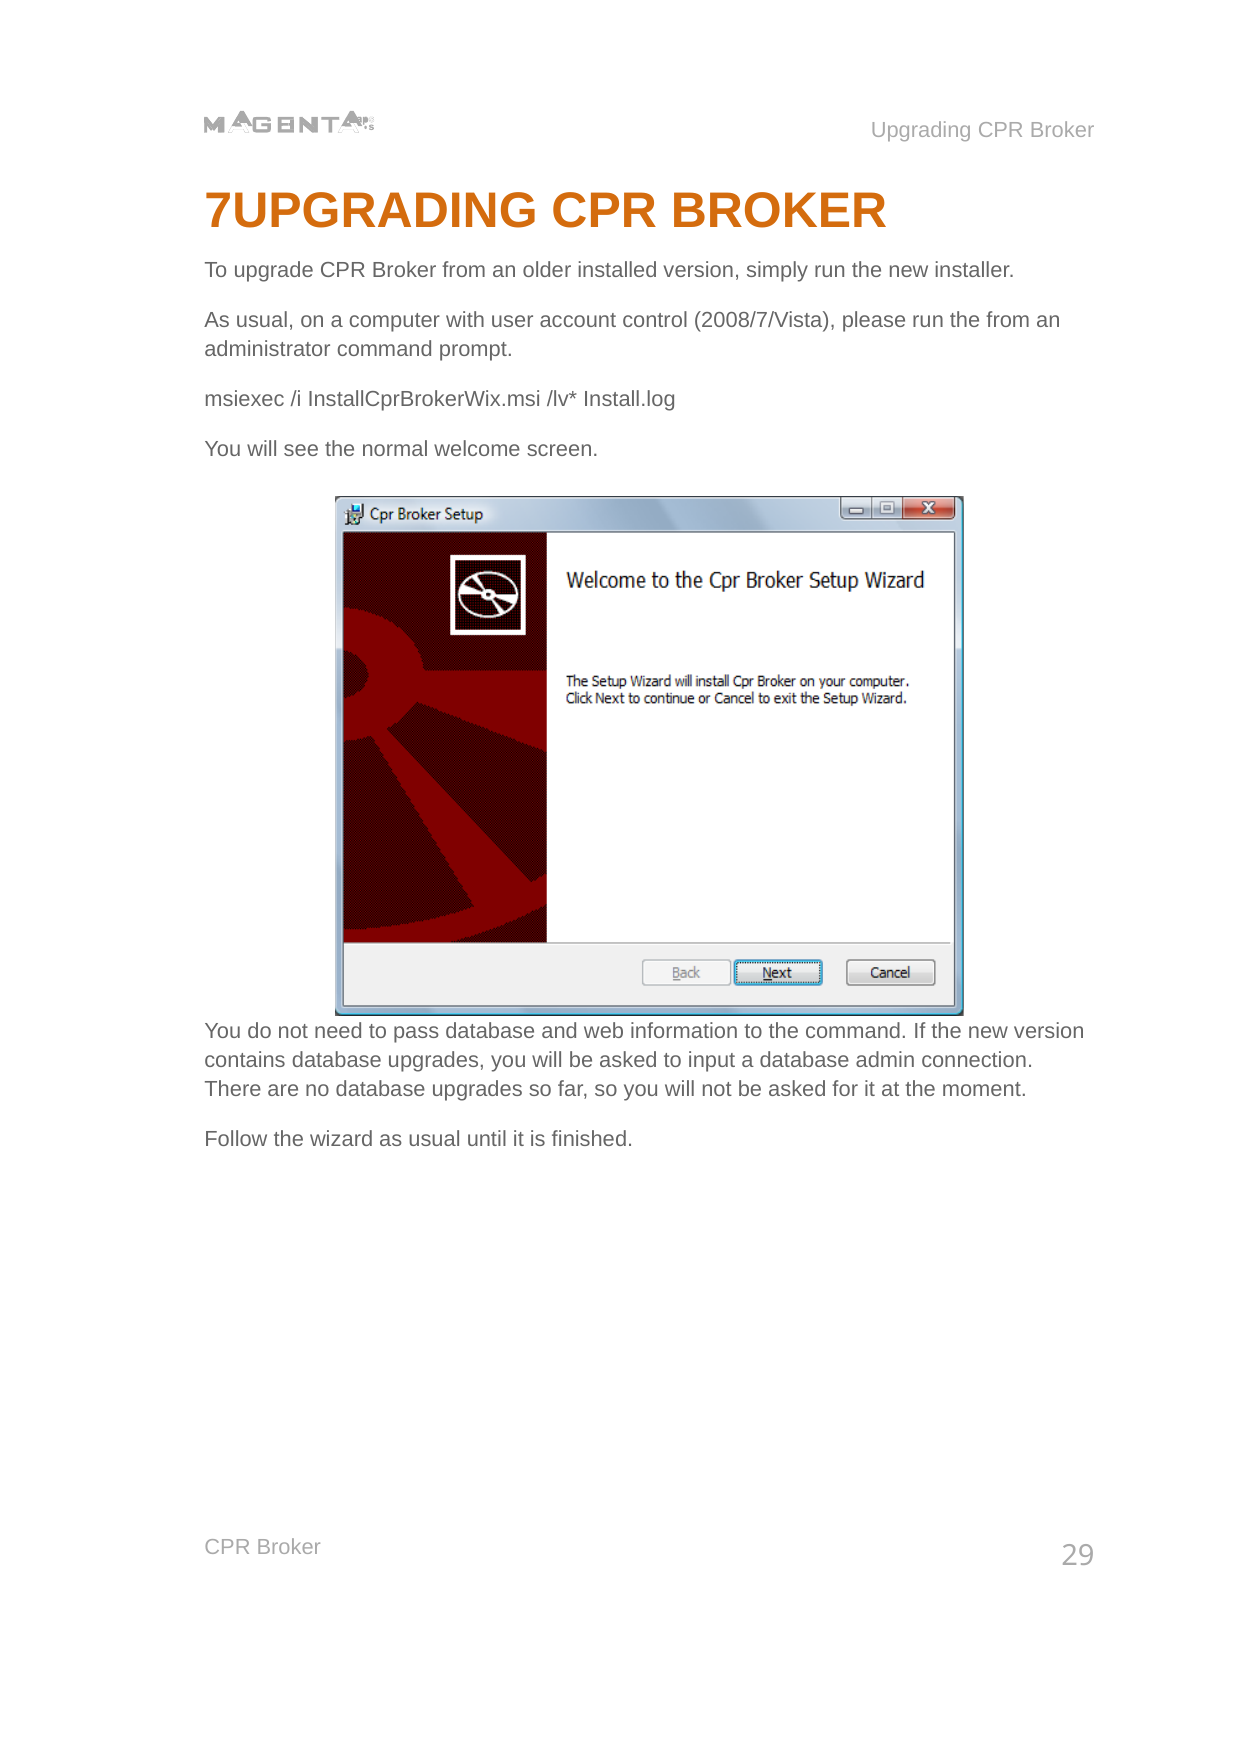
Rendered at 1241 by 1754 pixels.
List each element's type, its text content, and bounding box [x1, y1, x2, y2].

text msiexec /i InstallCprBrokerWix.msi /lv* Install.log [204, 383, 1094, 412]
text To upgrade CPR Broker from an older installed version, simply run the new installer. [204, 254, 1094, 283]
text Follow the wizard as usual until it is finished. [204, 1123, 1094, 1153]
text You will see the normal welcome screen. [204, 433, 1094, 462]
subtitle Upgrading CPR Broker [204, 181, 1094, 239]
picture [335, 496, 964, 1016]
text As usual, on a computer with user account control (2008/7/Vista), please run the from an administrator command prompt. [204, 304, 1094, 362]
text You do not need to pass database and web information to the command. If the new version contains database upgrades, you will be asked to input a database admin connection. There are no database upgrades so far, so you will not be asked for it at the moment. [204, 483, 1094, 1103]
